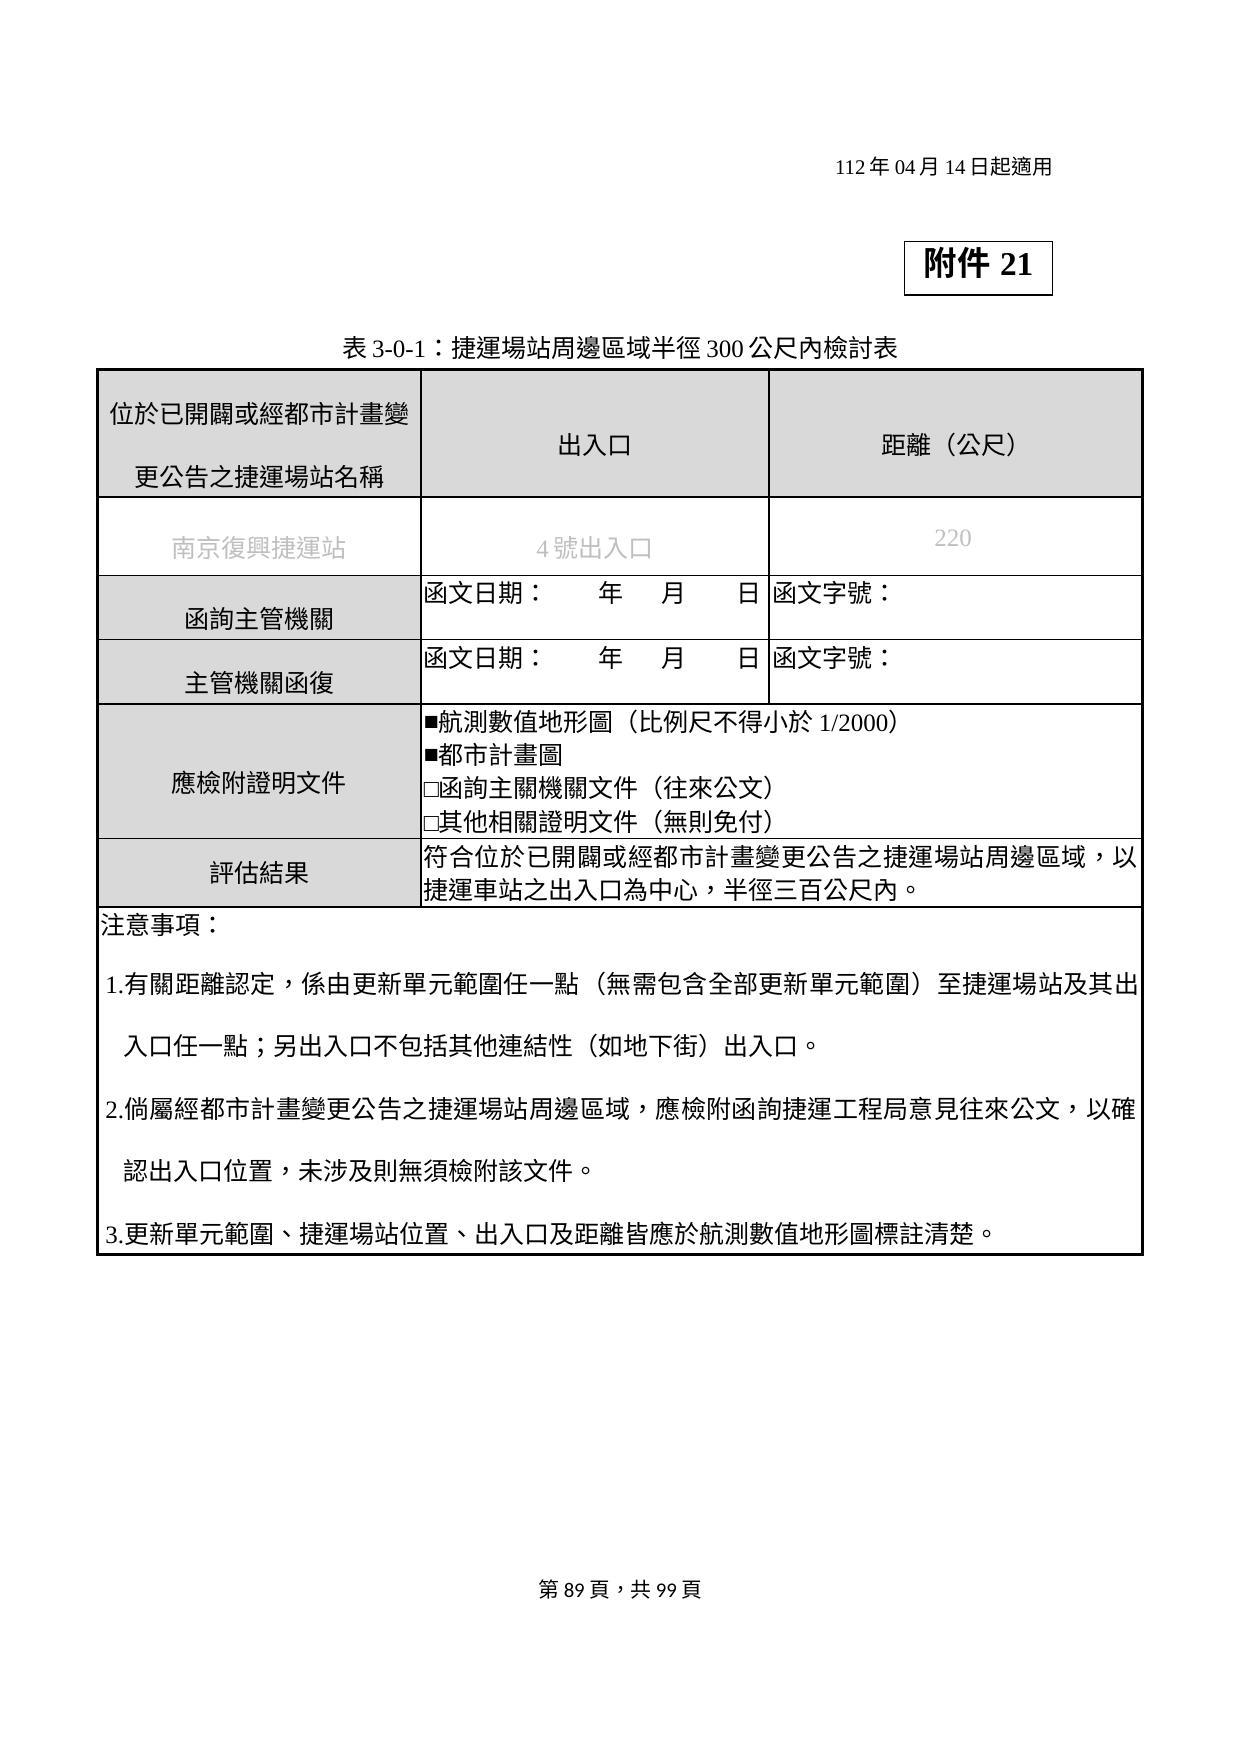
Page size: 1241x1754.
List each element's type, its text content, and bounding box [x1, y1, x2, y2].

table_cell 注意事項： 1.有關距離認定，係由更新單元範圍任一點（無需包含全部更新單元範圍）至捷運場站及其出入口任一點；另出入口不包括其他連結性（如地下街）出入口。 2.倘屬經都市計畫變更公告之捷運場站周邊區域，應檢附函詢捷運工程局意見往來公文，以確認出入口位置，未涉及則無須檢附該文件。 3.更新單元範圍、捷運場站位置、出入口及距離皆應於航測數值地形圖標註清楚。 [99, 908, 1141, 1253]
table_cell 4號出入口 [422, 498, 768, 575]
table_header 位於已開闢或經都市計畫變更公告之捷運場站名稱 [99, 371, 420, 496]
table_cell 南京復興捷運站 [99, 498, 420, 575]
table_cell 符合位於已開闢或經都市計畫變更公告之捷運場站周邊區域，以捷運車站之出入口為中心，半徑三百公尺內。 [422, 839, 1141, 906]
table_cell 函文日期： 年 月 日 [422, 576, 768, 639]
table_cell 函文字號： [770, 576, 1141, 639]
table_cell 函文字號： [770, 640, 1141, 703]
table_cell 220 [770, 498, 1141, 575]
table_cell ■航測數值地形圖（比例尺不得小於1/2000） ■都市計畫圖 □函詢主關機關文件（往來公文） □其他相關證明文件（無則免付） [422, 705, 1141, 838]
table_cell 函文日期： 年 月 日 [422, 640, 768, 703]
table_cell 主管機關函復 [99, 640, 420, 703]
text 表3-0-1：捷運場站周邊區域半徑300公尺內檢討表 [187, 305, 1053, 368]
table_header 出入口 [422, 371, 768, 496]
table_cell 函詢主管機關 [99, 576, 420, 639]
table_header 距離（公尺） [770, 371, 1141, 496]
table_cell 應檢附證明文件 [99, 705, 420, 838]
table_cell 評估結果 [99, 839, 420, 906]
